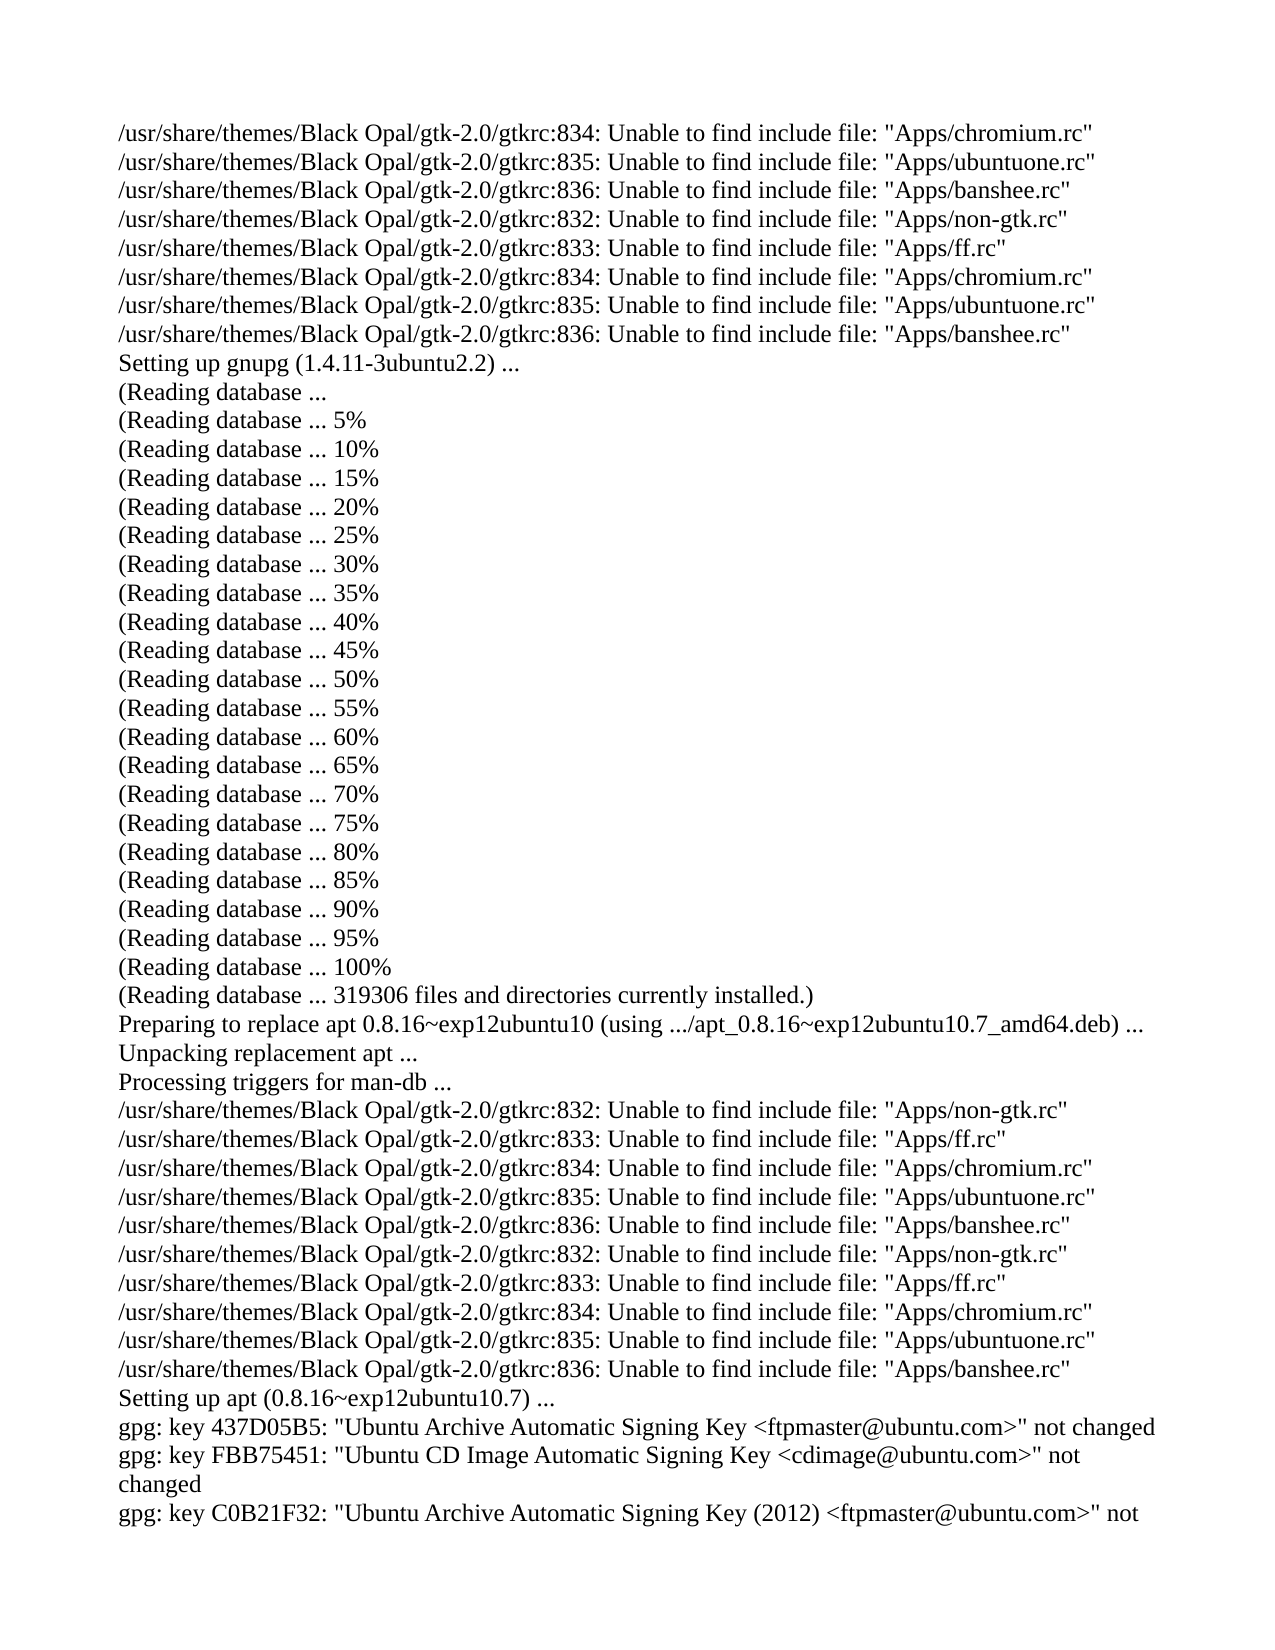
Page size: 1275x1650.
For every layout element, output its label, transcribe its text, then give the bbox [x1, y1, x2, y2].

text /usr/share/themes/Black Opal/gtk-2.0/gtkrc:833: Unable to find include file: "Apps/ff.rc" [118, 1124, 1157, 1153]
text (Reading database ... [118, 377, 1157, 406]
text Preparing to replace apt 0.8.16~exp12ubuntu10 (using .../apt_0.8.16~exp12ubuntu10.7_amd64.deb) ... [118, 1009, 1157, 1038]
text /usr/share/themes/Black Opal/gtk-2.0/gtkrc:834: Unable to find include file: "Apps/chromium.rc" [118, 1297, 1157, 1326]
text (Reading database ... 25% [118, 521, 1157, 549]
text (Reading database ... 15% [118, 463, 1157, 492]
text (Reading database ... 10% [118, 434, 1157, 463]
text (Reading database ... 30% [118, 549, 1157, 578]
text (Reading database ... 70% [118, 779, 1157, 808]
text gpg: key FBB75451: "Ubuntu CD Image Automatic Signing Key <cdimage@ubuntu.com>" not changed [118, 1441, 1157, 1498]
text (Reading database ... 60% [118, 722, 1157, 751]
text /usr/share/themes/Black Opal/gtk-2.0/gtkrc:835: Unable to find include file: "Apps/ubuntuone.rc" [118, 1326, 1157, 1354]
text Setting up gnupg (1.4.11-3ubuntu2.2) ... [118, 348, 1157, 377]
text (Reading database ... 75% [118, 808, 1157, 837]
text /usr/share/themes/Black Opal/gtk-2.0/gtkrc:832: Unable to find include file: "Apps/non-gtk.rc" [118, 1239, 1157, 1268]
text /usr/share/themes/Black Opal/gtk-2.0/gtkrc:835: Unable to find include file: "Apps/ubuntuone.rc" [118, 291, 1157, 319]
text (Reading database ... 319306 files and directories currently installed.) [118, 981, 1157, 1009]
text /usr/share/themes/Black Opal/gtk-2.0/gtkrc:835: Unable to find include file: "Apps/ubuntuone.rc" [118, 1182, 1157, 1211]
text /usr/share/themes/Black Opal/gtk-2.0/gtkrc:834: Unable to find include file: "Apps/chromium.rc" [118, 118, 1157, 147]
text (Reading database ... 45% [118, 636, 1157, 664]
text (Reading database ... 5% [118, 406, 1157, 434]
text /usr/share/themes/Black Opal/gtk-2.0/gtkrc:836: Unable to find include file: "Apps/banshee.rc" [118, 176, 1157, 204]
text /usr/share/themes/Black Opal/gtk-2.0/gtkrc:835: Unable to find include file: "Apps/ubuntuone.rc" [118, 147, 1157, 176]
text Processing triggers for man-db ... [118, 1067, 1157, 1096]
text (Reading database ... 65% [118, 751, 1157, 779]
text /usr/share/themes/Black Opal/gtk-2.0/gtkrc:834: Unable to find include file: "Apps/chromium.rc" [118, 1153, 1157, 1182]
text (Reading database ... 90% [118, 894, 1157, 923]
text Unpacking replacement apt ... [118, 1038, 1157, 1067]
text (Reading database ... 100% [118, 952, 1157, 981]
text (Reading database ... 40% [118, 607, 1157, 636]
text /usr/share/themes/Black Opal/gtk-2.0/gtkrc:836: Unable to find include file: "Apps/banshee.rc" [118, 319, 1157, 348]
text /usr/share/themes/Black Opal/gtk-2.0/gtkrc:832: Unable to find include file: "Apps/non-gtk.rc" [118, 204, 1157, 233]
text /usr/share/themes/Black Opal/gtk-2.0/gtkrc:833: Unable to find include file: "Apps/ff.rc" [118, 233, 1157, 262]
text (Reading database ... 20% [118, 492, 1157, 521]
text /usr/share/themes/Black Opal/gtk-2.0/gtkrc:832: Unable to find include file: "Apps/non-gtk.rc" [118, 1096, 1157, 1124]
text (Reading database ... 35% [118, 578, 1157, 607]
text /usr/share/themes/Black Opal/gtk-2.0/gtkrc:836: Unable to find include file: "Apps/banshee.rc" [118, 1354, 1157, 1383]
text gpg: key C0B21F32: "Ubuntu Archive Automatic Signing Key (2012) <ftpmaster@ubuntu.com>" not [118, 1498, 1157, 1527]
text (Reading database ... 85% [118, 866, 1157, 894]
text gpg: key 437D05B5: "Ubuntu Archive Automatic Signing Key <ftpmaster@ubuntu.com>" not changed [118, 1412, 1157, 1441]
text (Reading database ... 50% [118, 664, 1157, 693]
text /usr/share/themes/Black Opal/gtk-2.0/gtkrc:836: Unable to find include file: "Apps/banshee.rc" [118, 1211, 1157, 1239]
text (Reading database ... 55% [118, 693, 1157, 722]
text /usr/share/themes/Black Opal/gtk-2.0/gtkrc:833: Unable to find include file: "Apps/ff.rc" [118, 1268, 1157, 1297]
text Setting up apt (0.8.16~exp12ubuntu10.7) ... [118, 1383, 1157, 1412]
text /usr/share/themes/Black Opal/gtk-2.0/gtkrc:834: Unable to find include file: "Apps/chromium.rc" [118, 262, 1157, 291]
text (Reading database ... 80% [118, 837, 1157, 866]
text (Reading database ... 95% [118, 923, 1157, 952]
